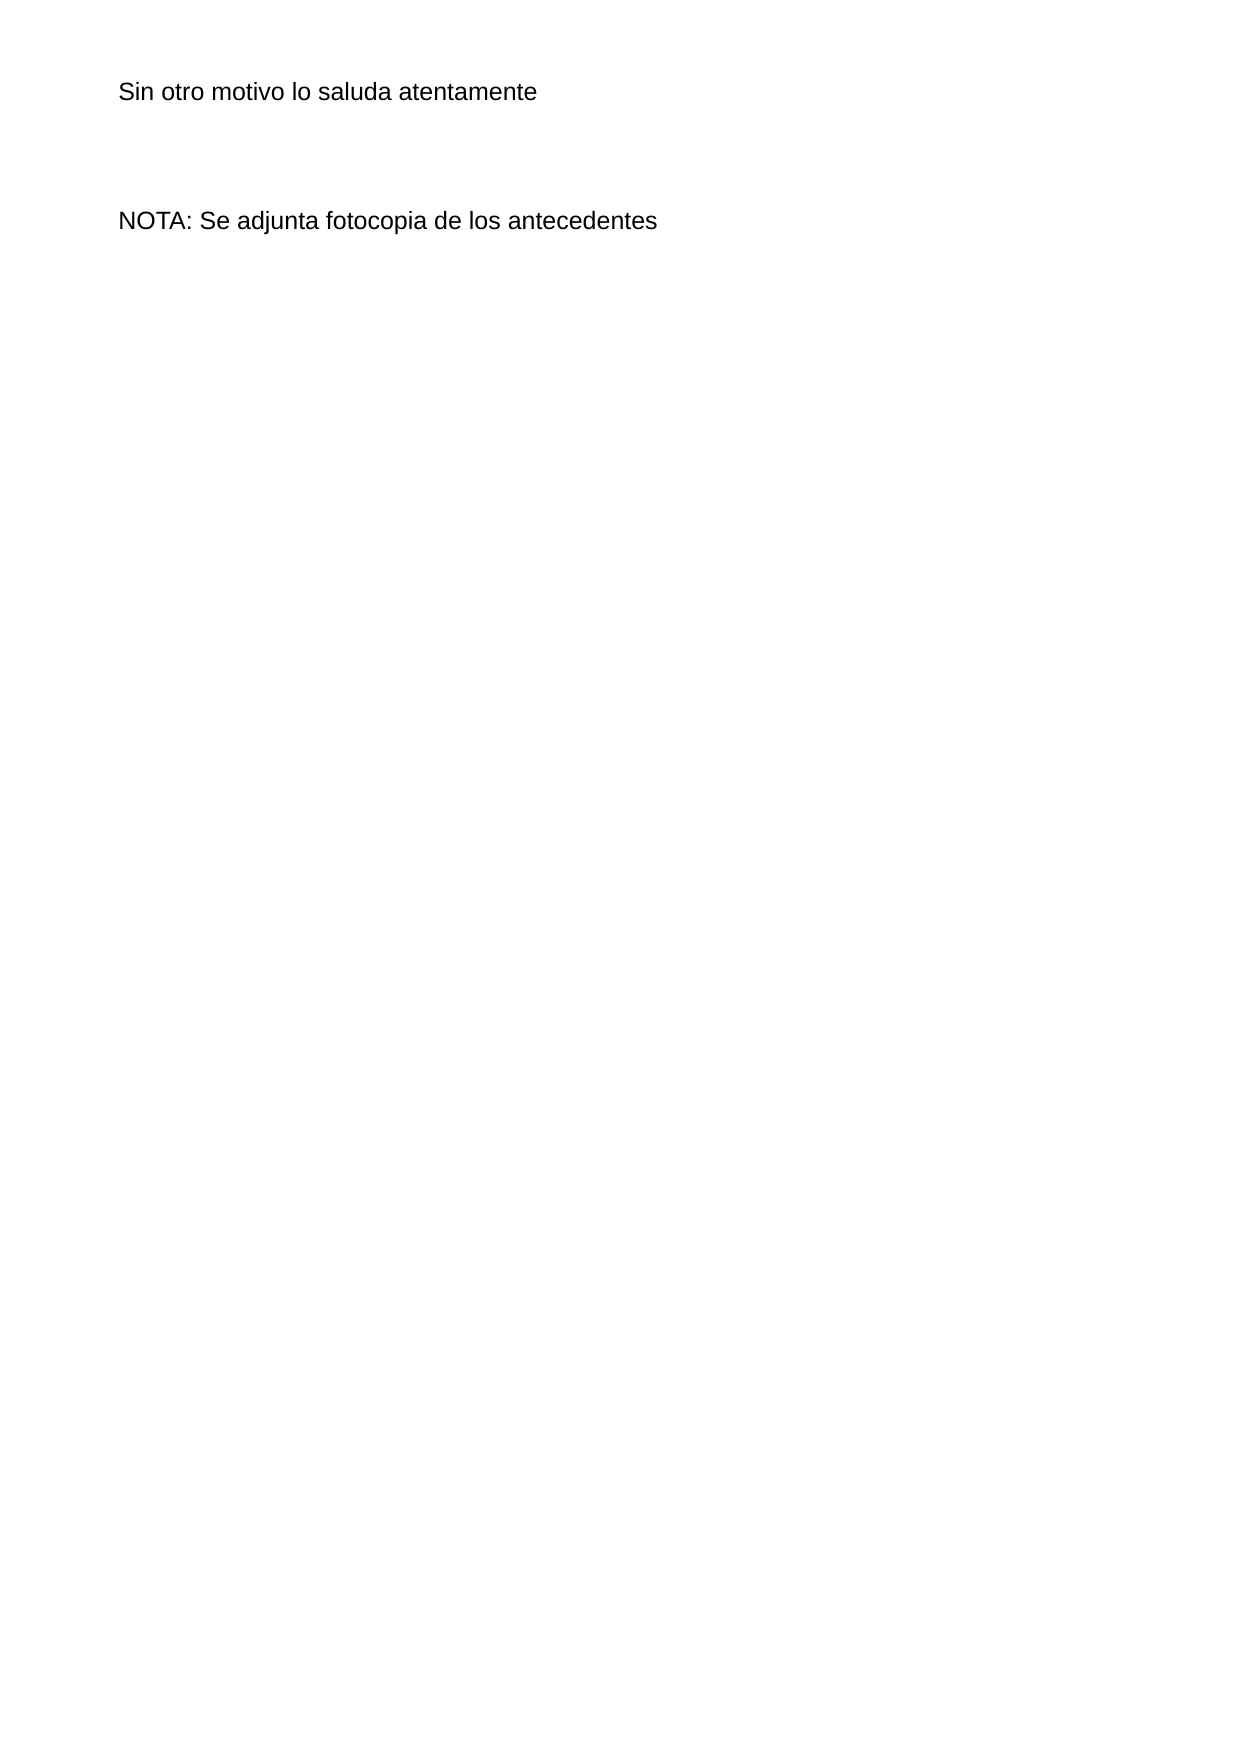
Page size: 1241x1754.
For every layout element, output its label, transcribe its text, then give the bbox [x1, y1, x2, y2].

text NOTA: Se adjunta fotocopia de los antecedentes [118, 206, 1122, 235]
text Sin otro motivo lo saluda atentamente [118, 77, 1122, 106]
